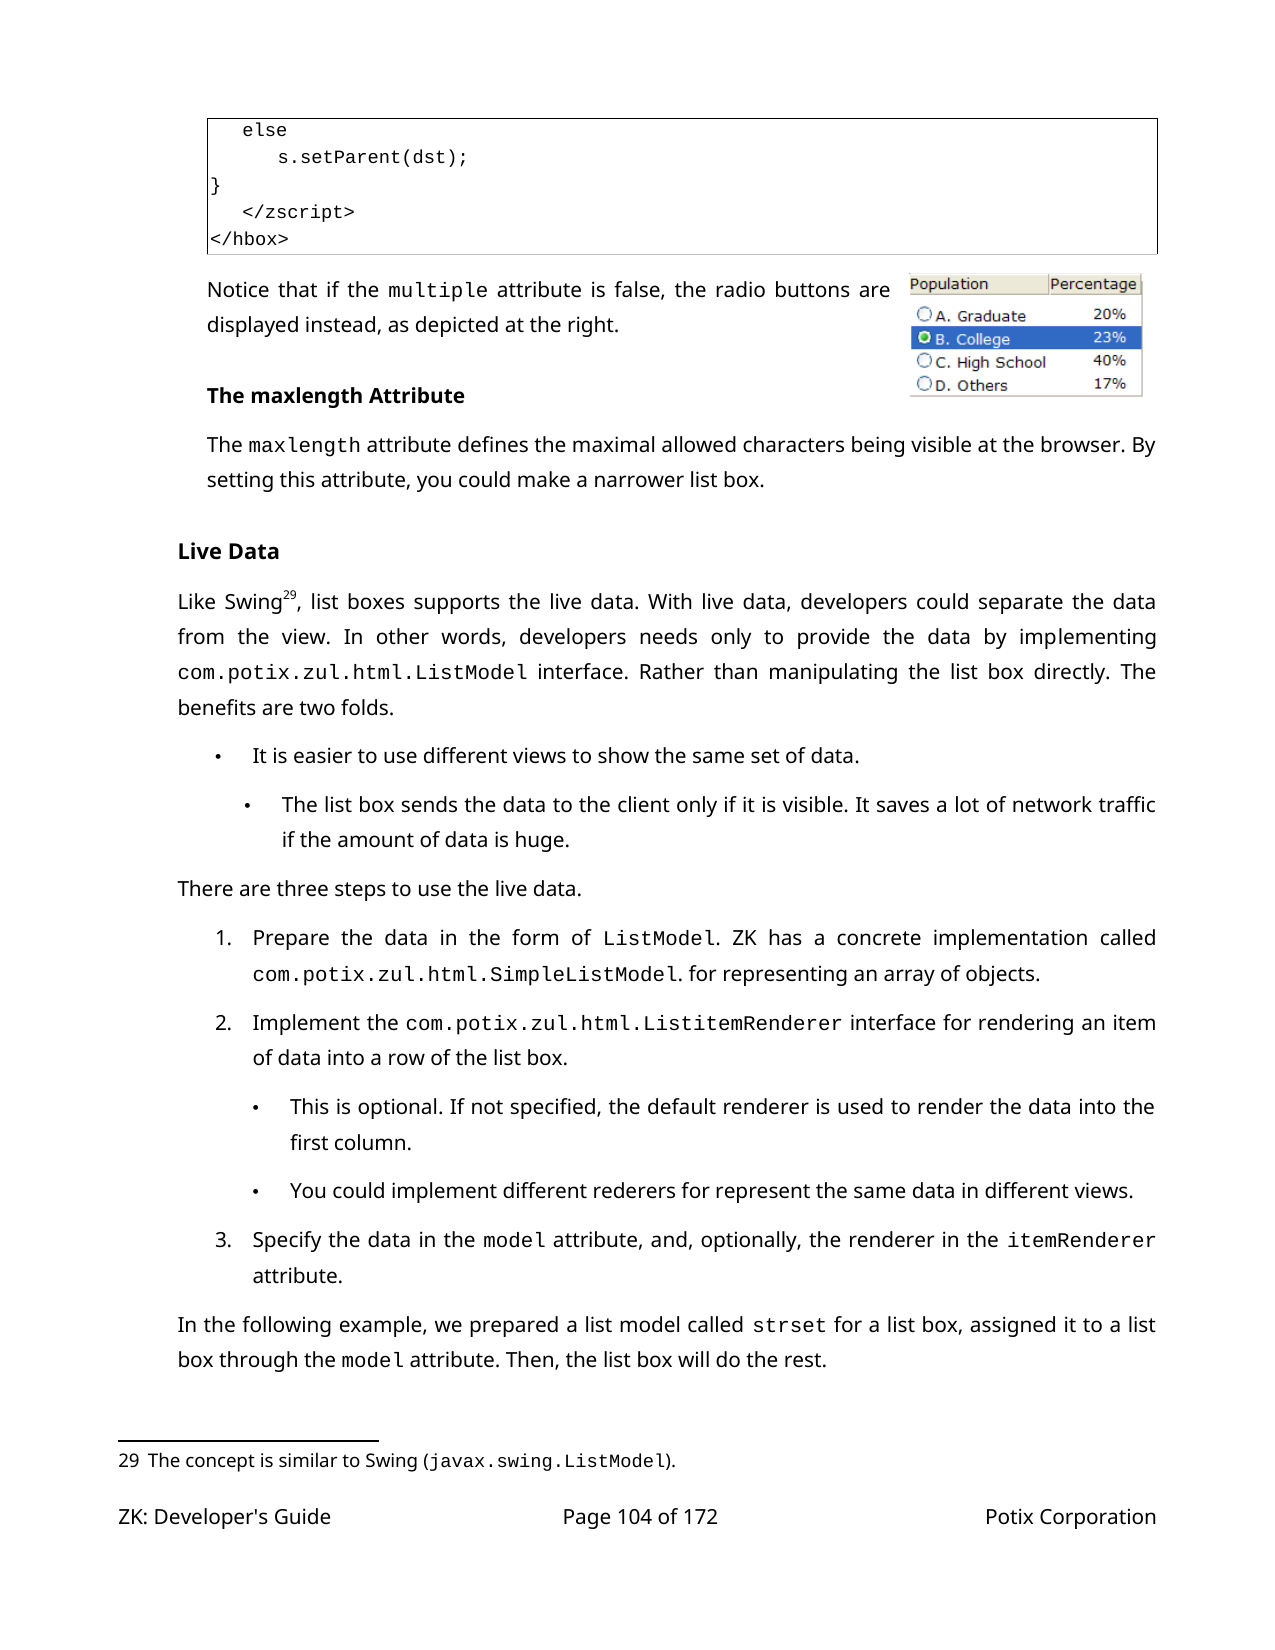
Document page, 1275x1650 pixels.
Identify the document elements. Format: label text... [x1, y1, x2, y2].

text </hbox> [208, 227, 1157, 254]
text The maxlength attribute defines the maximal allowed characters being visible at the browser. By setting this attribute, you could make a narrower list box. [207, 430, 1157, 494]
text s.setParent(dst); [208, 145, 1157, 169]
subtitle The maxlength Attribute [207, 381, 1157, 409]
text In the following example, we prepared a list model called strset for a list box, assigned it to a list box through the model attribute. Then, the list box will do the rest. [177, 1310, 1157, 1374]
list Specify the data in the model attribute, and, optionally, the renderer in the itemRenderer attribute. [215, 1225, 1157, 1289]
text Like Swing, list boxes supports the live data. With live data, developers could separate the data from the view. In other words, developers needs only to provide the data by implementing com.potix.zul.html.ListModel interface. Rather than manipulating the list box directly. The benefits are two folds. [177, 587, 1157, 721]
list The list box sends the data to the client only if it is visible. It saves a lot of network traffic if the amount of data is huge. [244, 790, 1157, 854]
text } [208, 172, 1157, 197]
text There are three steps to use the live data. [177, 874, 1157, 903]
text else [208, 119, 1157, 142]
subtitle Live Data [177, 536, 1157, 566]
list Prepare the data in the form of ListModel. ZK has a concrete implementation called com.potix.zul.html.SimpleListModel. for representing an array of objects. [215, 923, 1157, 987]
text The concept is similar to Swing (javax.swing.ListModel). [118, 1447, 1157, 1473]
text </zscript> [208, 200, 1157, 224]
list Implement the com.potix.zul.html.ListitemRenderer interface for rendering an item of data into a row of the list box. [215, 1008, 1157, 1072]
list This is optional. If not specified, the default renderer is used to render the data into the first column. [252, 1092, 1157, 1156]
text Notice that if the multiple attribute is false, the radio buttons are displayed instead, as depicted at the right. [207, 275, 909, 338]
picture [909, 273, 1144, 399]
list It is easier to use different views to show the same set of data. [215, 742, 1157, 770]
list You could implement different rederers for represent the same data in different views. [252, 1176, 1157, 1205]
